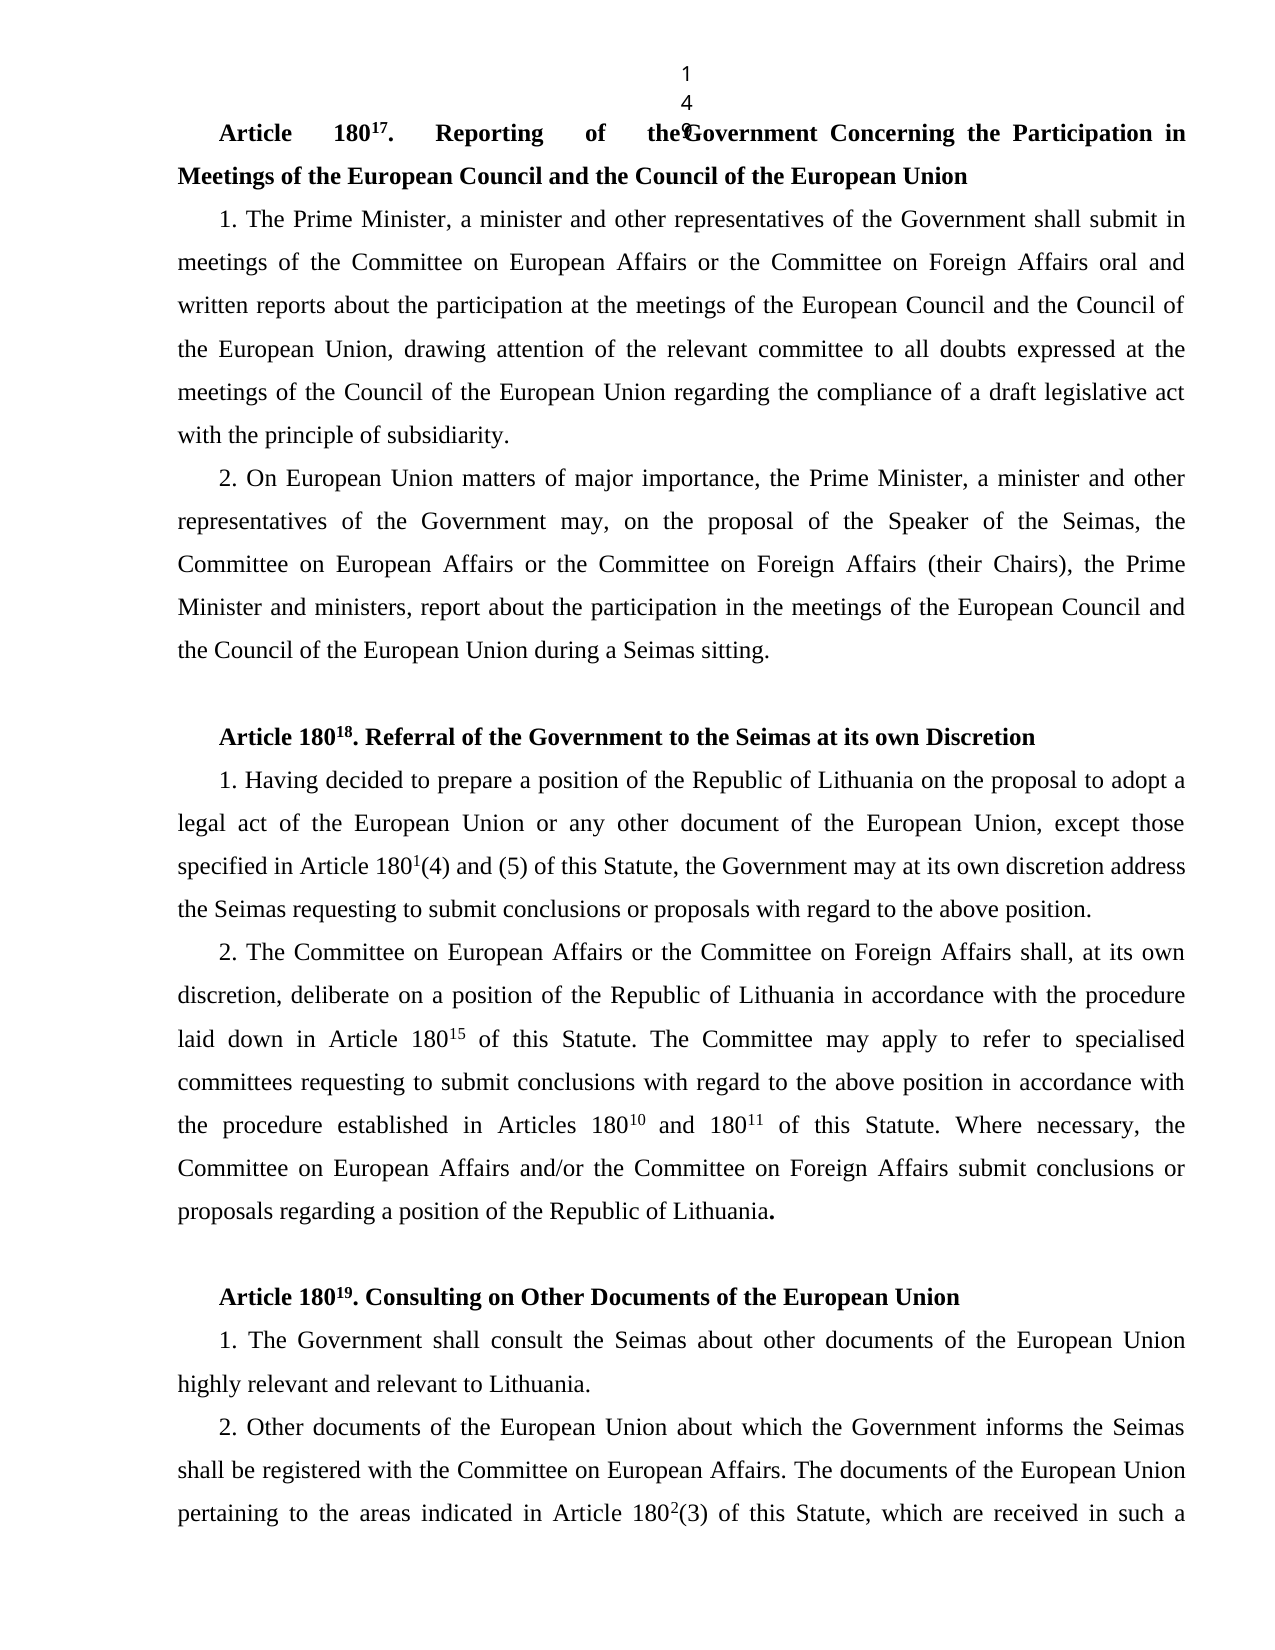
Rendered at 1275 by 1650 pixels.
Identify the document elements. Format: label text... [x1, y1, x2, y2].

text 2. The Committee on European Affairs or the Committee on Foreign Affairs shall, at its own discretion, deliberate on a position of the Republic of Lithuania in accordance with the procedure laid down in Article 18015 of this Statute. The Committee may apply to refer to specialised committees requesting to submit conclusions with regard to the above position in accordance with the procedure established in Articles 18010 and 18011 of this Statute. Where necessary, the Committee on European Affairs and/or the Committee on Foreign Affairs submit conclusions or proposals regarding a position of the Republic of Lithuania. [177, 937, 1186, 1225]
text 2. On European Union matters of major importance, the Prime Minister, a minister and other representatives of the Government may, on the proposal of the Speaker of the Seimas, the Committee on European Affairs or the Committee on Foreign Affairs (their Chairs), the Prime Minister and ministers, report about the participation in the meetings of the European Council and the Council of the European Union during a Seimas sitting. [177, 463, 1186, 664]
text Article 18018. Referral of the Government to the Seimas at its own Discretion [177, 722, 1186, 751]
text 2. Other documents of the European Union about which the Government informs the Seimas shall be registered with the Committee on European Affairs. The documents of the European Union pertaining to the areas indicated in Article 1802(3) of this Statute, which are received in such a [177, 1412, 1186, 1527]
text 1. Having decided to prepare a position of the Republic of Lithuania on the proposal to adopt a legal act of the European Union or any other document of the European Union, except those specified in Article 1801(4) and (5) of this Statute, the Government may at its own discretion address the Seimas requesting to submit conclusions or proposals with regard to the above position. [177, 765, 1186, 923]
text 1. The Government shall consult the Seimas about other documents of the European Union highly relevant and relevant to Lithuania. [177, 1326, 1186, 1397]
text Article 18019. Consulting on Other Documents of the European Union [177, 1282, 1186, 1311]
text Article 18017. Reporting of the Government Concerning the Participation in Meetings of the European Council and the Council of the European Union [177, 118, 1186, 190]
text 1. The Prime Minister, a minister and other representatives of the Government shall submit in meetings of the Committee on European Affairs or the Committee on Foreign Affairs oral and written reports about the participation at the meetings of the European Council and the Council of the European Union, drawing attention of the relevant committee to all doubts expressed at the meetings of the Council of the European Union regarding the compliance of a draft legislative act with the principle of subsidiarity. [177, 204, 1186, 449]
